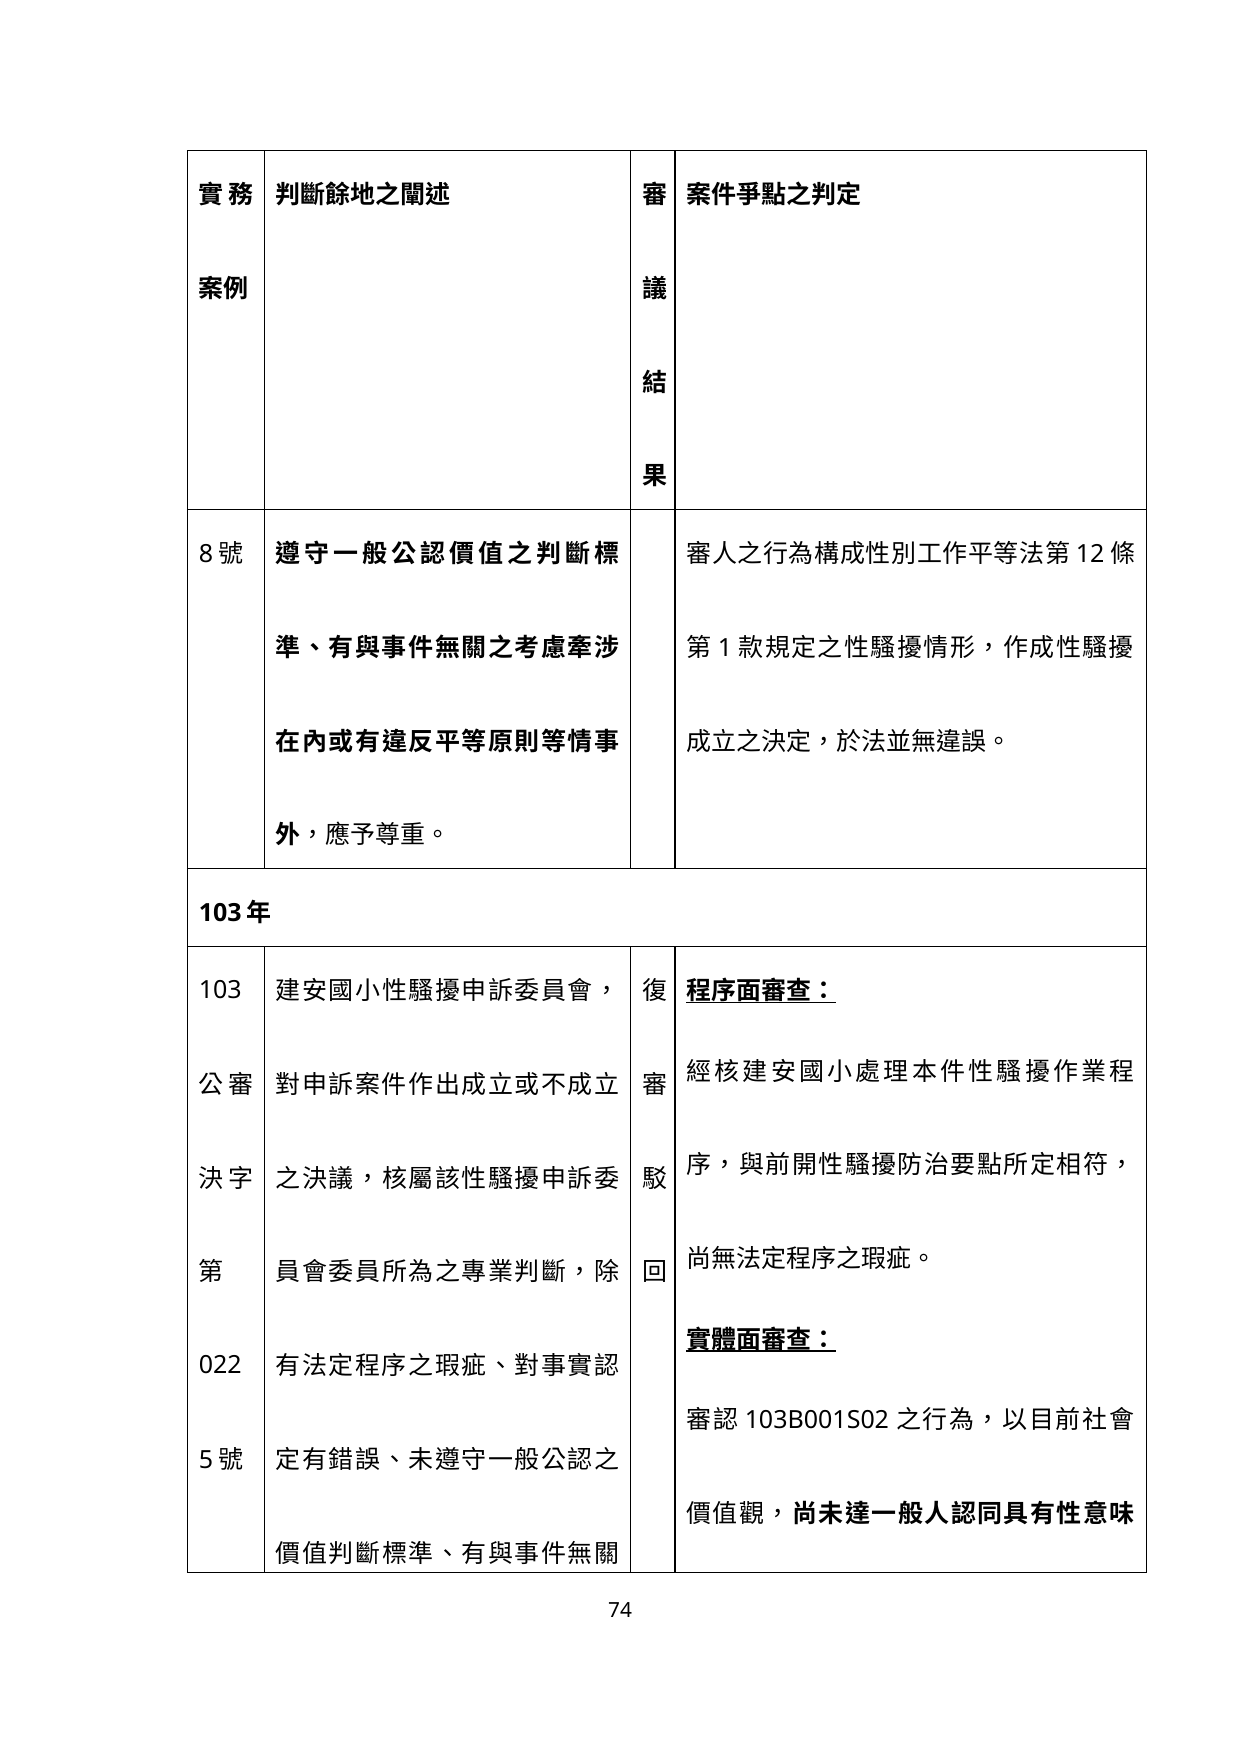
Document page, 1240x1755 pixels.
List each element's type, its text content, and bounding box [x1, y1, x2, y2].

table_header 判斷餘地之闡述 [265, 151, 630, 509]
table_cell 審人之行為構成性別工作平等法第12條第1款規定之性騷擾情形，作成性騷擾成立之決定，於法並無違誤。 [676, 510, 1146, 868]
table_header 實務案例 [188, 151, 264, 509]
table_cell 103年 [188, 869, 1146, 946]
table_cell 遵守一般公認價值之判斷標準、有與事件無關之考慮牽涉在內或有違反平等原則等情事外，應予尊重。 [265, 510, 630, 868]
table_cell 103公審決字第0225號 [188, 947, 264, 1572]
table_cell 程序面審查： 經核建安國小處理本件性騷擾作業程序，與前開性騷擾防治要點所定相符，尚無法定程序之瑕疵。 實體面審查： 審認103B001S02之行為，以目前社會價值觀，尚未達一般人認同具有性意味 [676, 947, 1146, 1572]
table_cell 8號 [188, 510, 264, 868]
table_header 審議結果 [631, 151, 674, 509]
table_cell [631, 510, 674, 868]
table_cell 復審駁回 [631, 947, 674, 1572]
table_header 案件爭點之判定 [676, 151, 1146, 509]
table_cell 建安國小性騷擾申訴委員會，對申訴案件作出成立或不成立之決議，核屬該性騷擾申訴委員會委員所為之專業判斷，除有法定程序之瑕疵、對事實認定有錯誤、未遵守一般公認之價值判斷標準、有與事件無關 [265, 947, 630, 1572]
